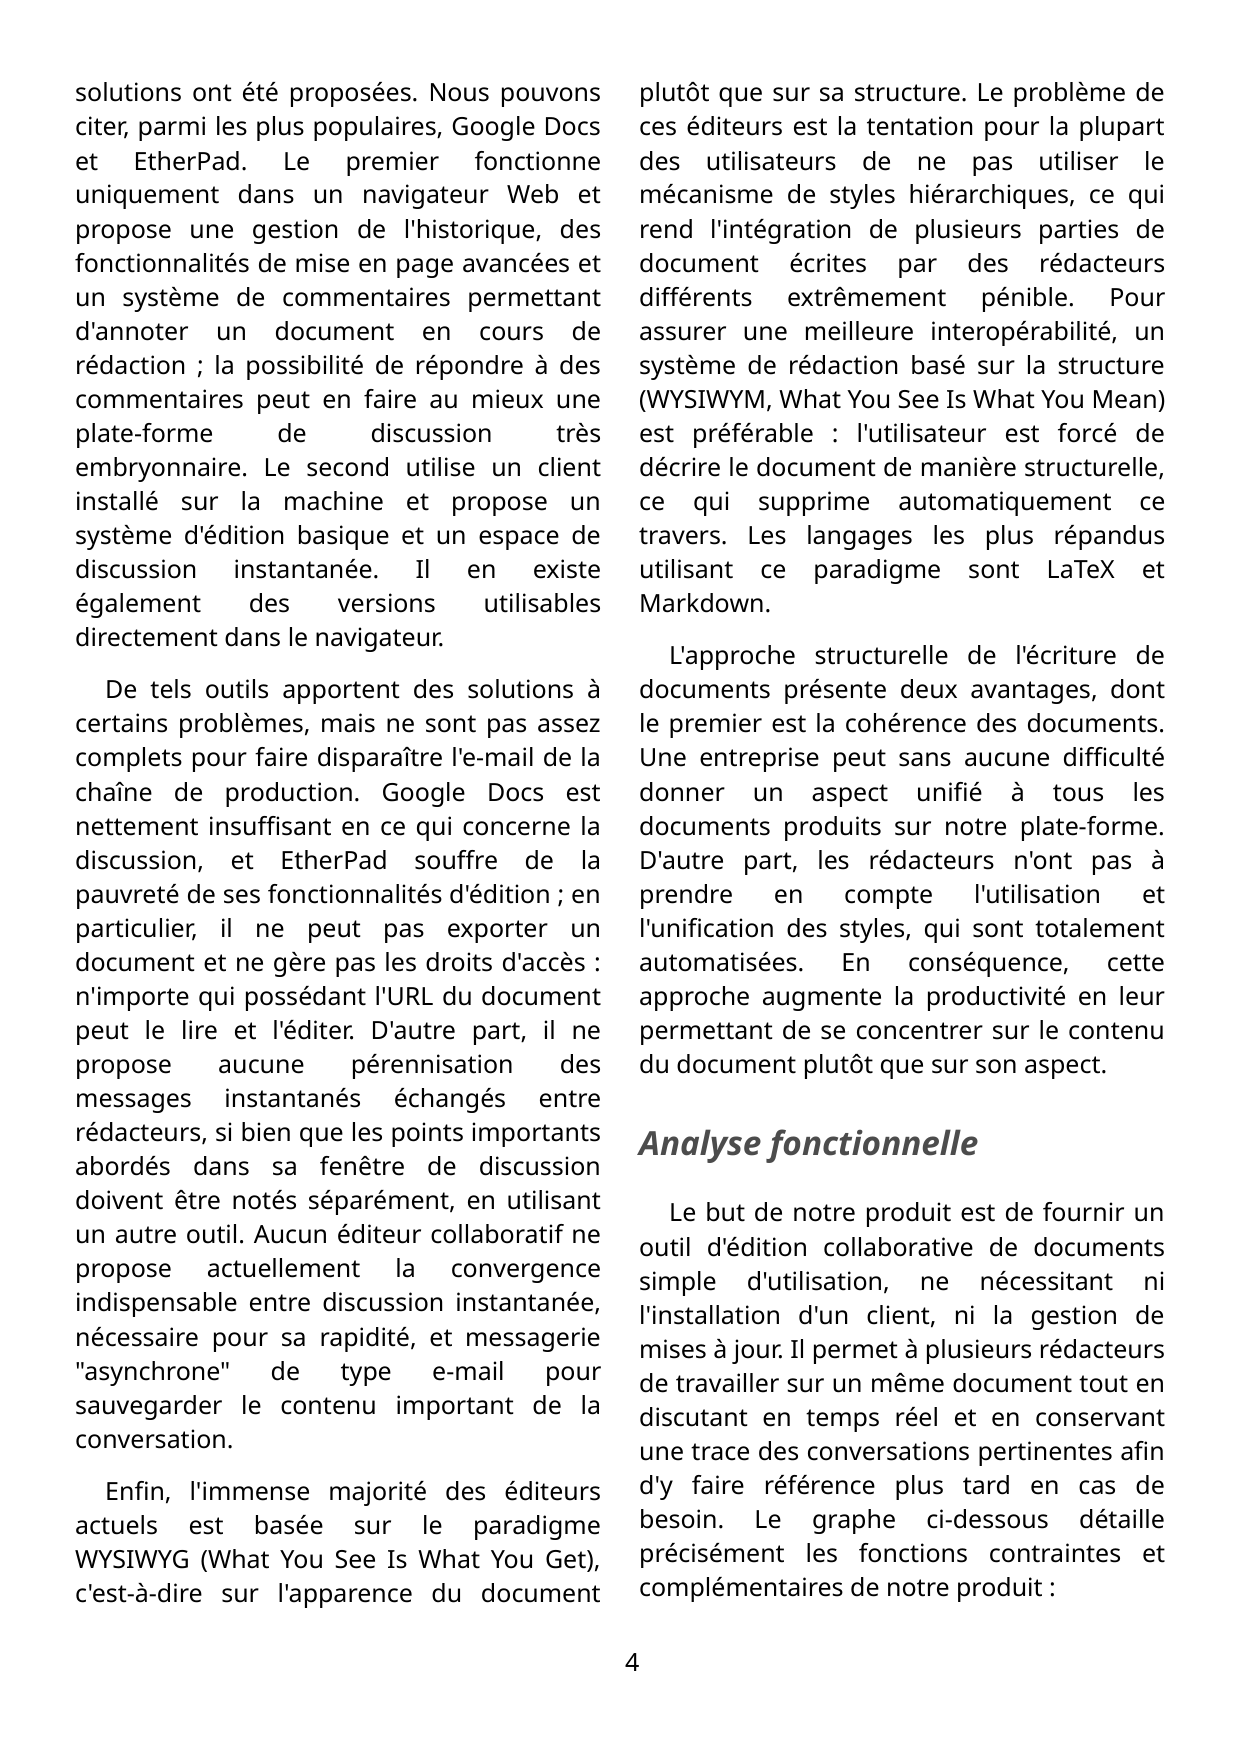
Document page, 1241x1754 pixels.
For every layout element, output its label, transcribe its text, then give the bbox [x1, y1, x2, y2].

text L'approche structurelle de l'écriture de documents présente deux avantages, dont le premier est la cohérence des documents. Une entreprise peut sans aucune difficulté donner un aspect unifié à tous les documents produits sur notre plate-forme. D'autre part, les rédacteurs n'ont pas à prendre en compte l'utilisation et l'unification des styles, qui sont totalement automatisées. En conséquence, cette approche augmente la productivité en leur permettant de se concentrer sur le contenu du document plutôt que sur son aspect. [639, 638, 1166, 1081]
text Enfin, l'immense majorité des éditeurs actuels est basée sur le paradigme WYSIWYG (What You See Is What You Get), c'est-à-dire sur l'apparence du document [75, 1473, 601, 1609]
text solutions ont été proposées. Nous pouvons citer, parmi les plus populaires, Google Docs et EtherPad. Le premier fonctionne uniquement dans un navigateur Web et propose une gestion de l'historique, des fonctionnalités de mise en page avancées et un système de commentaires permettant d'annoter un document en cours de rédaction ; la possibilité de répondre à des commentaires peut en faire au mieux une plate-forme de discussion très embryonnaire. Le second utilise un client installé sur la machine et propose un système d'édition basique et un espace de discussion instantanée. Il en existe également des versions utilisables directement dans le navigateur. [75, 75, 601, 654]
text Le but de notre produit est de fournir un outil d'édition collaborative de documents simple d'utilisation, ne nécessitant ni l'installation d'un client, ni la gestion de mises à jour. Il permet à plusieurs rédacteurs de travailler sur un même document tout en discutant en temps réel et en conservant une trace des conversations pertinentes afin d'y faire référence plus tard en cas de besoin. Le graphe ci-dessous détaille précisément les fonctions contraintes et complémentaires de notre produit : [639, 1195, 1166, 1604]
subtitle Analyse fonctionnelle [639, 1120, 1166, 1165]
text De tels outils apportent des solutions à certains problèmes, mais ne sont pas assez complets pour faire disparaître l'e-mail de la chaîne de production. Google Docs est nettement insuffisant en ce qui concerne la discussion, et EtherPad souffre de la pauvreté de ses fonctionnalités d'édition ; en particulier, il ne peut pas exporter un document et ne gère pas les droits d'accès : n'importe qui possédant l'URL du document peut le lire et l'éditer. D'autre part, il ne propose aucune pérennisation des messages instantanés échangés entre rédacteurs, si bien que les points importants abordés dans sa fenêtre de discussion doivent être notés séparément, en utilisant un autre outil. Aucun éditeur collaboratif ne propose actuellement la convergence indispensable entre discussion instantanée, nécessaire pour sa rapidité, et messagerie "asynchrone" de type e-mail pour sauvegarder le contenu important de la conversation. [75, 672, 601, 1455]
text plutôt que sur sa structure. Le problème de ces éditeurs est la tentation pour la plupart des utilisateurs de ne pas utiliser le mécanisme de styles hiérarchiques, ce qui rend l'intégration de plusieurs parties de document écrites par des rédacteurs différents extrêmement pénible. Pour assurer une meilleure interopérabilité, un système de rédaction basé sur la structure (WYSIWYM, What You See Is What You Mean) est préférable : l'utilisateur est forcé de décrire le document de manière structurelle, ce qui supprime automatiquement ce travers. Les langages les plus répandus utilisant ce paradigme sont LaTeX et Markdown. [639, 75, 1166, 620]
